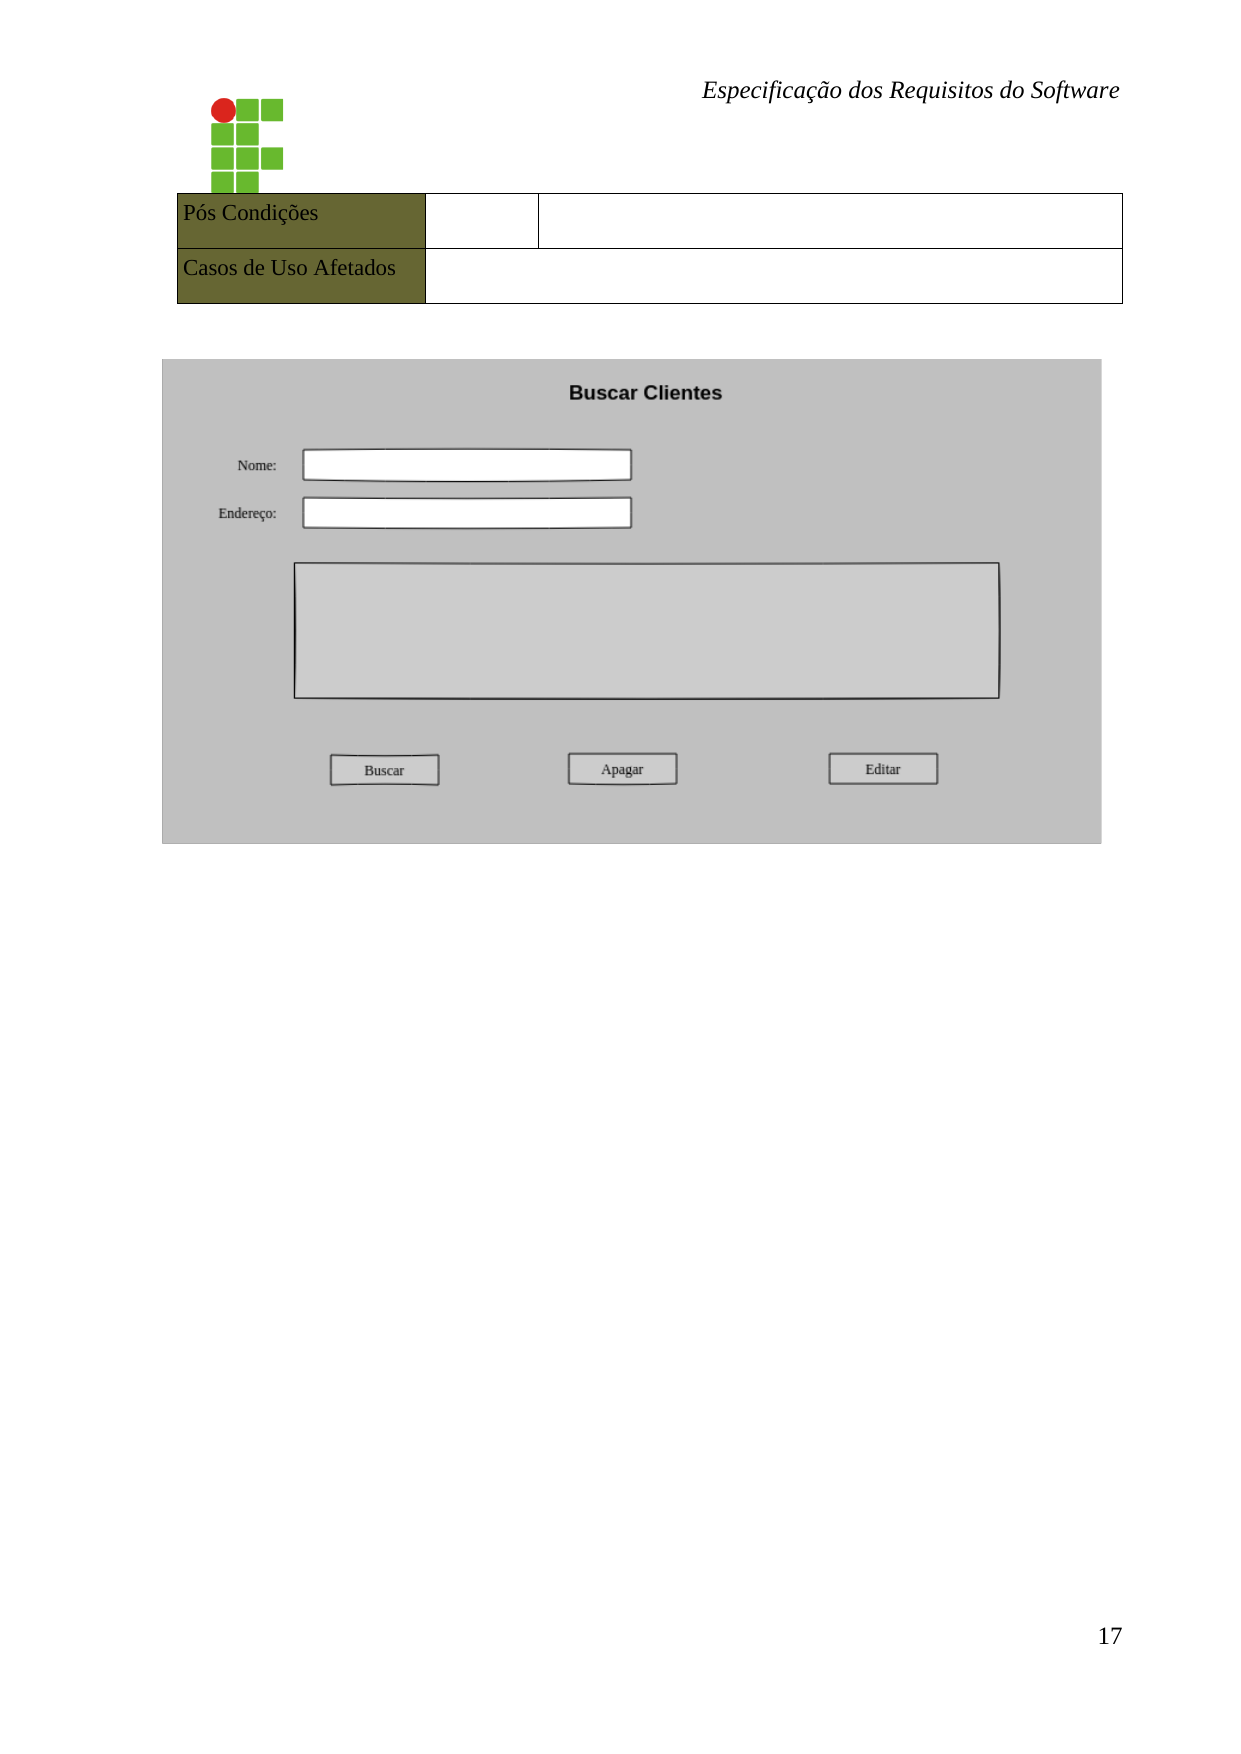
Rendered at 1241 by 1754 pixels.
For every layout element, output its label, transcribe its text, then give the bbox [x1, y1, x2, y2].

table_cell Casos de Uso Afetados [178, 249, 425, 303]
picture [208, 98, 284, 193]
table_cell Pós Condições [178, 194, 425, 248]
picture [160, 359, 1106, 852]
table_cell [426, 249, 1122, 303]
table_cell [539, 194, 1122, 248]
table_cell [426, 194, 538, 248]
